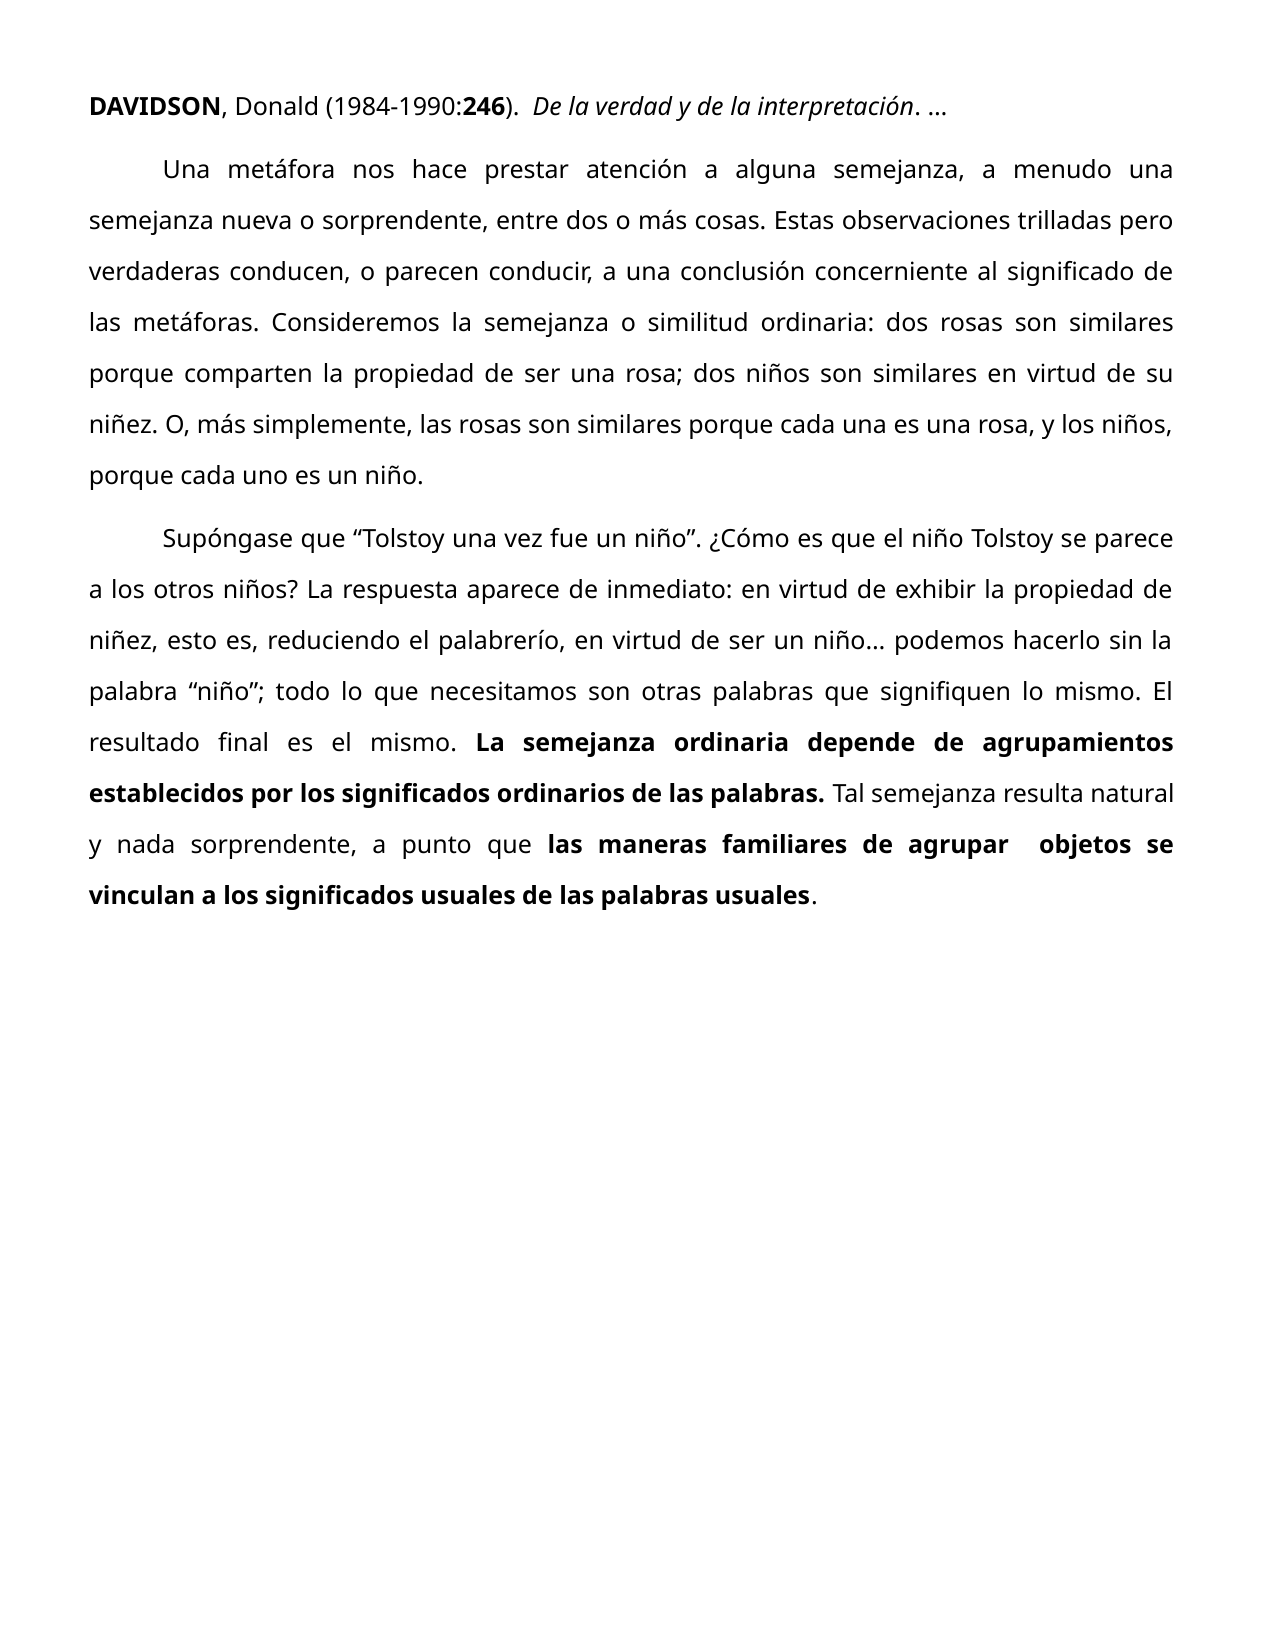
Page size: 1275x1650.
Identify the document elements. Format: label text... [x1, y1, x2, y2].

text Una metáfora nos hace prestar atención a alguna semejanza, a menudo una semejanza nueva o sorprendente, entre dos o más cosas. Estas observaciones trilladas pero verdaderas conducen, o parecen conducir, a una conclusión concerniente al significado de las metáforas. Consideremos la semejanza o similitud ordinaria: dos rosas son similares porque comparten la propiedad de ser una rosa; dos niños son similares en virtud de su niñez. O, más simplemente, las rosas son similares porque cada una es una rosa, y los niños, porque cada uno es un niño. [88, 152, 1174, 492]
text Supóngase que “Tolstoy una vez fue un niño”. ¿Cómo es que el niño Tolstoy se parece a los otros niños? La respuesta aparece de inmediato: en virtud de exhibir la propiedad de niñez, esto es, reduciendo el palabrerío, en virtud de ser un niño… podemos hacerlo sin la palabra “niño”; todo lo que necesitamos son otras palabras que signifiquen lo mismo. El resultado final es el mismo. La semejanza ordinaria depende de agrupamientos establecidos por los significados ordinarios de las palabras. Tal semejanza resulta natural y nada sorprendente, a punto que las maneras familiares de agrupar objetos se vinculan a los significados usuales de las palabras usuales. [88, 521, 1174, 912]
text DAVIDSON, Donald (1984-1990:246). De la verdad y de la interpretación. … [88, 89, 1174, 123]
